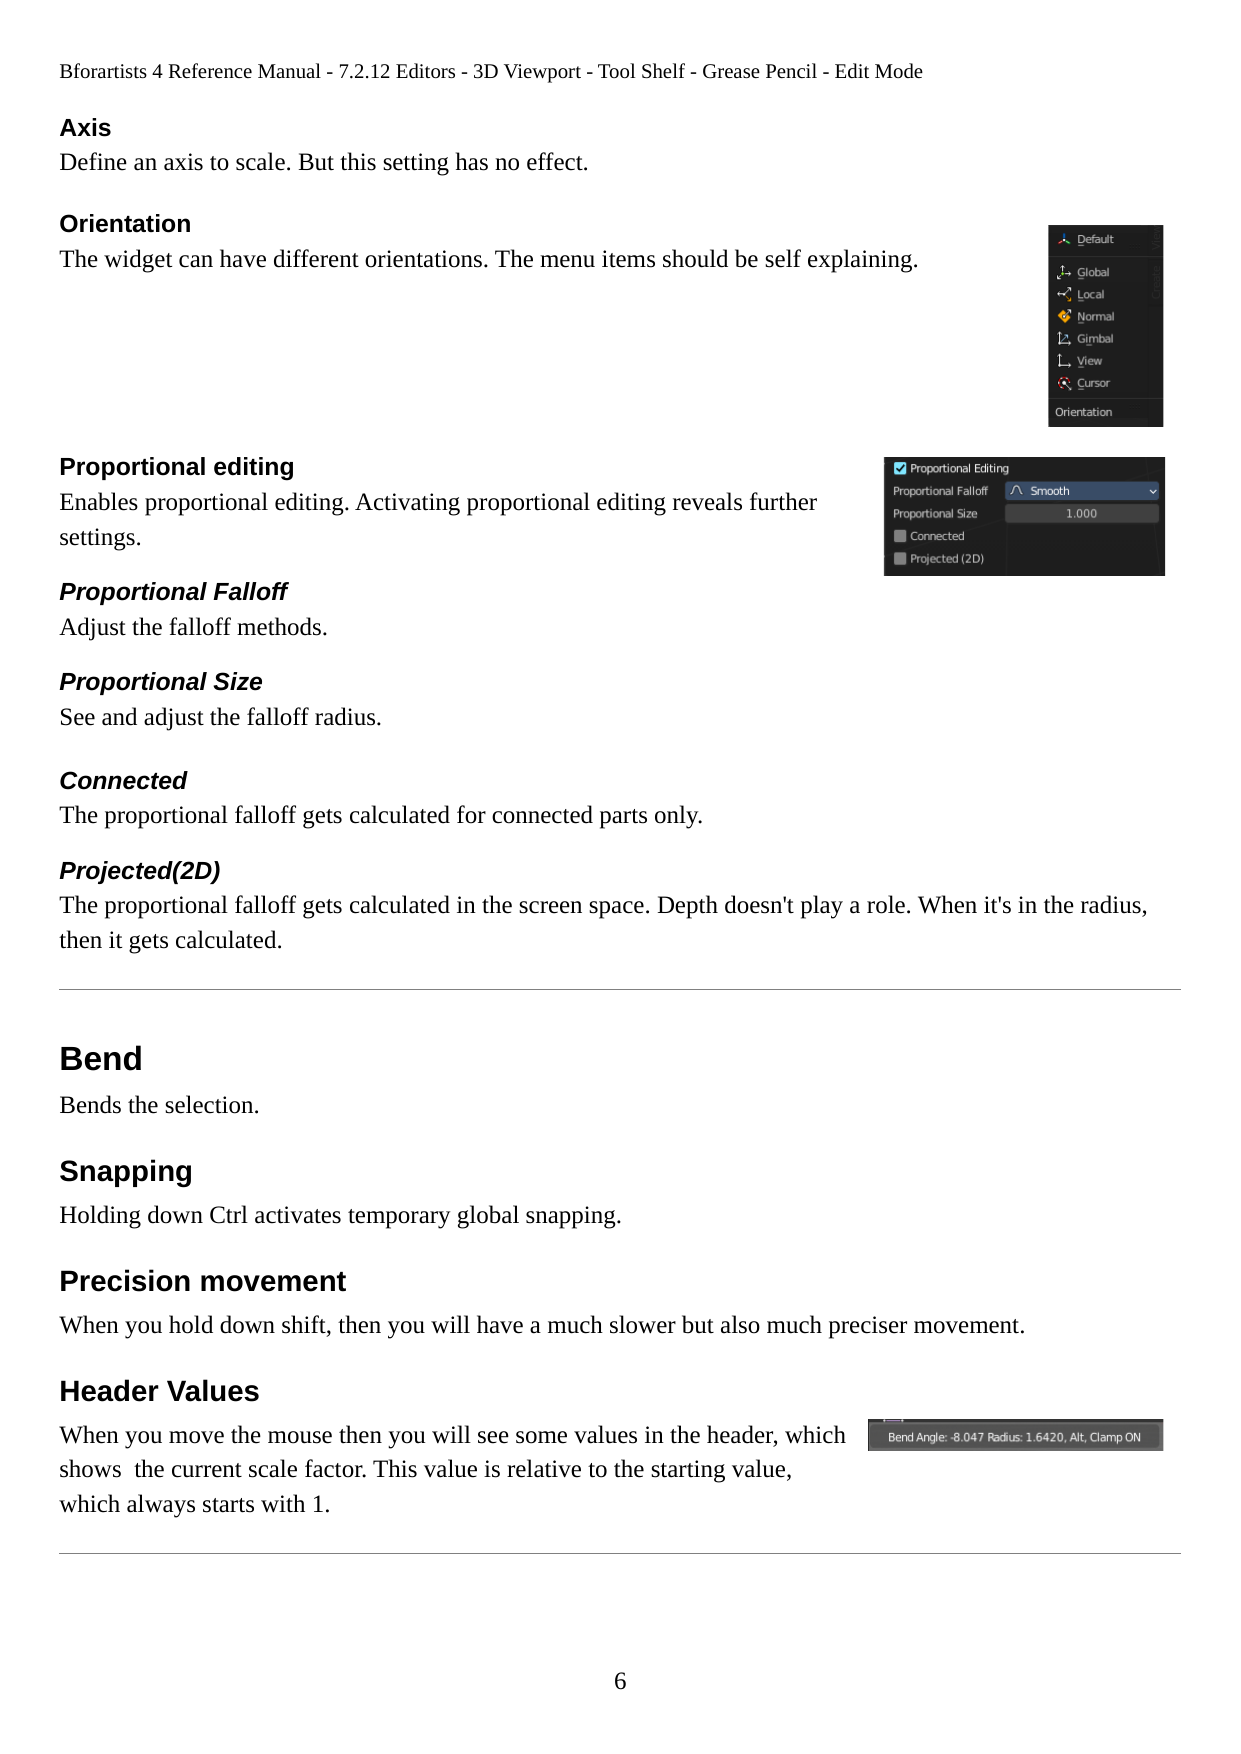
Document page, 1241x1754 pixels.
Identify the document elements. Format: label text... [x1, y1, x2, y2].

text Adjust the falloff methods. [59, 612, 1181, 641]
subtitle Precision movement [59, 1264, 1181, 1298]
subtitle Projected(2D) [59, 856, 1181, 884]
picture [883, 457, 1166, 576]
subtitle Bend [59, 1039, 1181, 1078]
text Holding down Ctrl activates temporary global snapping. [59, 1200, 1181, 1229]
text When you move the mouse then you will see some values in the header, which shows the current scale factor. This value is relative to the starting value, which always starts with 1. [59, 1420, 1181, 1518]
text Define an axis to scale. But this setting has no effect. [59, 147, 1181, 176]
subtitle Header Values [59, 1374, 1181, 1407]
picture [1048, 225, 1164, 427]
text Enables proportional editing. Activating proportional editing reveals further settings. [59, 487, 883, 551]
text When you hold down shift, then you will have a much slower but also much preciser movement. [59, 1310, 1181, 1339]
subtitle Proportional editing [59, 452, 1181, 481]
text The proportional falloff gets calculated for connected parts only. [59, 801, 1181, 829]
subtitle Orientation [59, 209, 1181, 237]
subtitle Proportional Falloff [59, 577, 1181, 606]
subtitle Snapping [59, 1154, 1181, 1188]
subtitle Proportional Size [59, 667, 1181, 696]
text Bends the selection. [59, 1090, 1181, 1119]
picture [868, 1419, 1164, 1451]
text The widget can have different orientations. The menu items should be self explaining. [59, 244, 1048, 272]
subtitle Connected [59, 766, 1181, 794]
text See and adjust the falloff radius. [59, 702, 1181, 731]
text The proportional falloff gets calculated in the screen space. Depth doesn't play a role. When it's in the radius, then it gets calculated. [59, 891, 1181, 954]
subtitle Axis [59, 113, 1181, 141]
